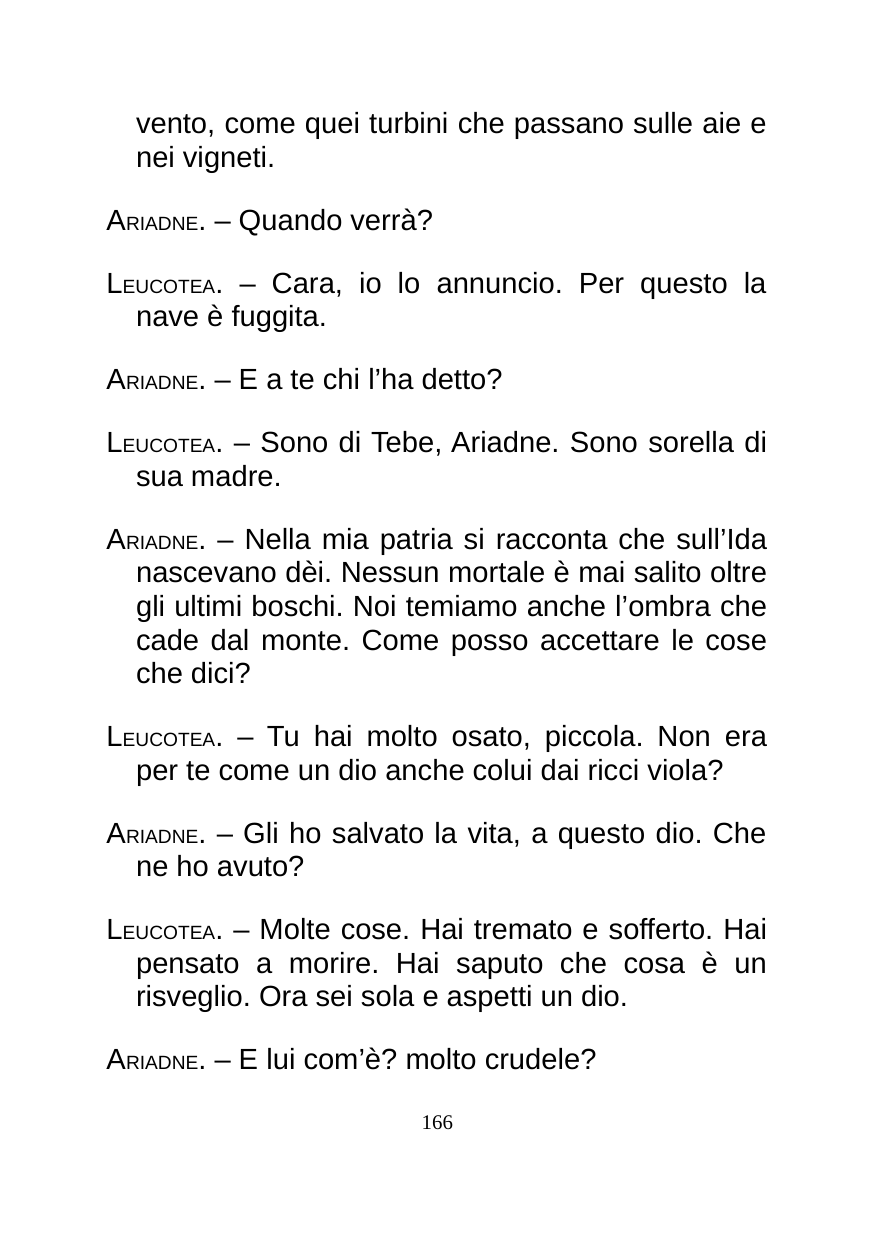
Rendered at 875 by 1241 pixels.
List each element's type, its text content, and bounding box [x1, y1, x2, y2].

text Leucotea. – Tu hai molto osato, piccola. Non era per te come un dio anche colui dai ricci viola? [106, 719, 768, 786]
text Ariadne. – E lui com’è? molto crudele? [106, 1042, 768, 1076]
text Ariadne. – Quando verrà? [106, 203, 768, 236]
text Leucotea. – Sono di Tebe, Ariadne. Sono sorella di sua madre. [106, 425, 768, 492]
text Ariadne. – E a te chi l’ha detto? [106, 362, 768, 396]
text Leucotea. – Cara, io lo annuncio. Per questo la nave è fuggita. [106, 266, 768, 333]
text vento, come quei turbini che passano sulle aie e nei vigneti. [106, 106, 768, 173]
text Ariadne. – Gli ho salvato la vita, a questo dio. Che ne ho avuto? [106, 816, 768, 883]
text Ariadne. – Nella mia patria si racconta che sull’Ida nascevano dèi. Nessun mortale è mai salito oltre gli ultimi boschi. Noi temiamo anche l’ombra che cade dal monte. Come posso accettare le cose che dici? [106, 522, 768, 690]
text Leucotea. – Molte cose. Hai tremato e sofferto. Hai pensato a morire. Hai saputo che cosa è un risveglio. Ora sei sola e aspetti un dio. [106, 912, 768, 1013]
